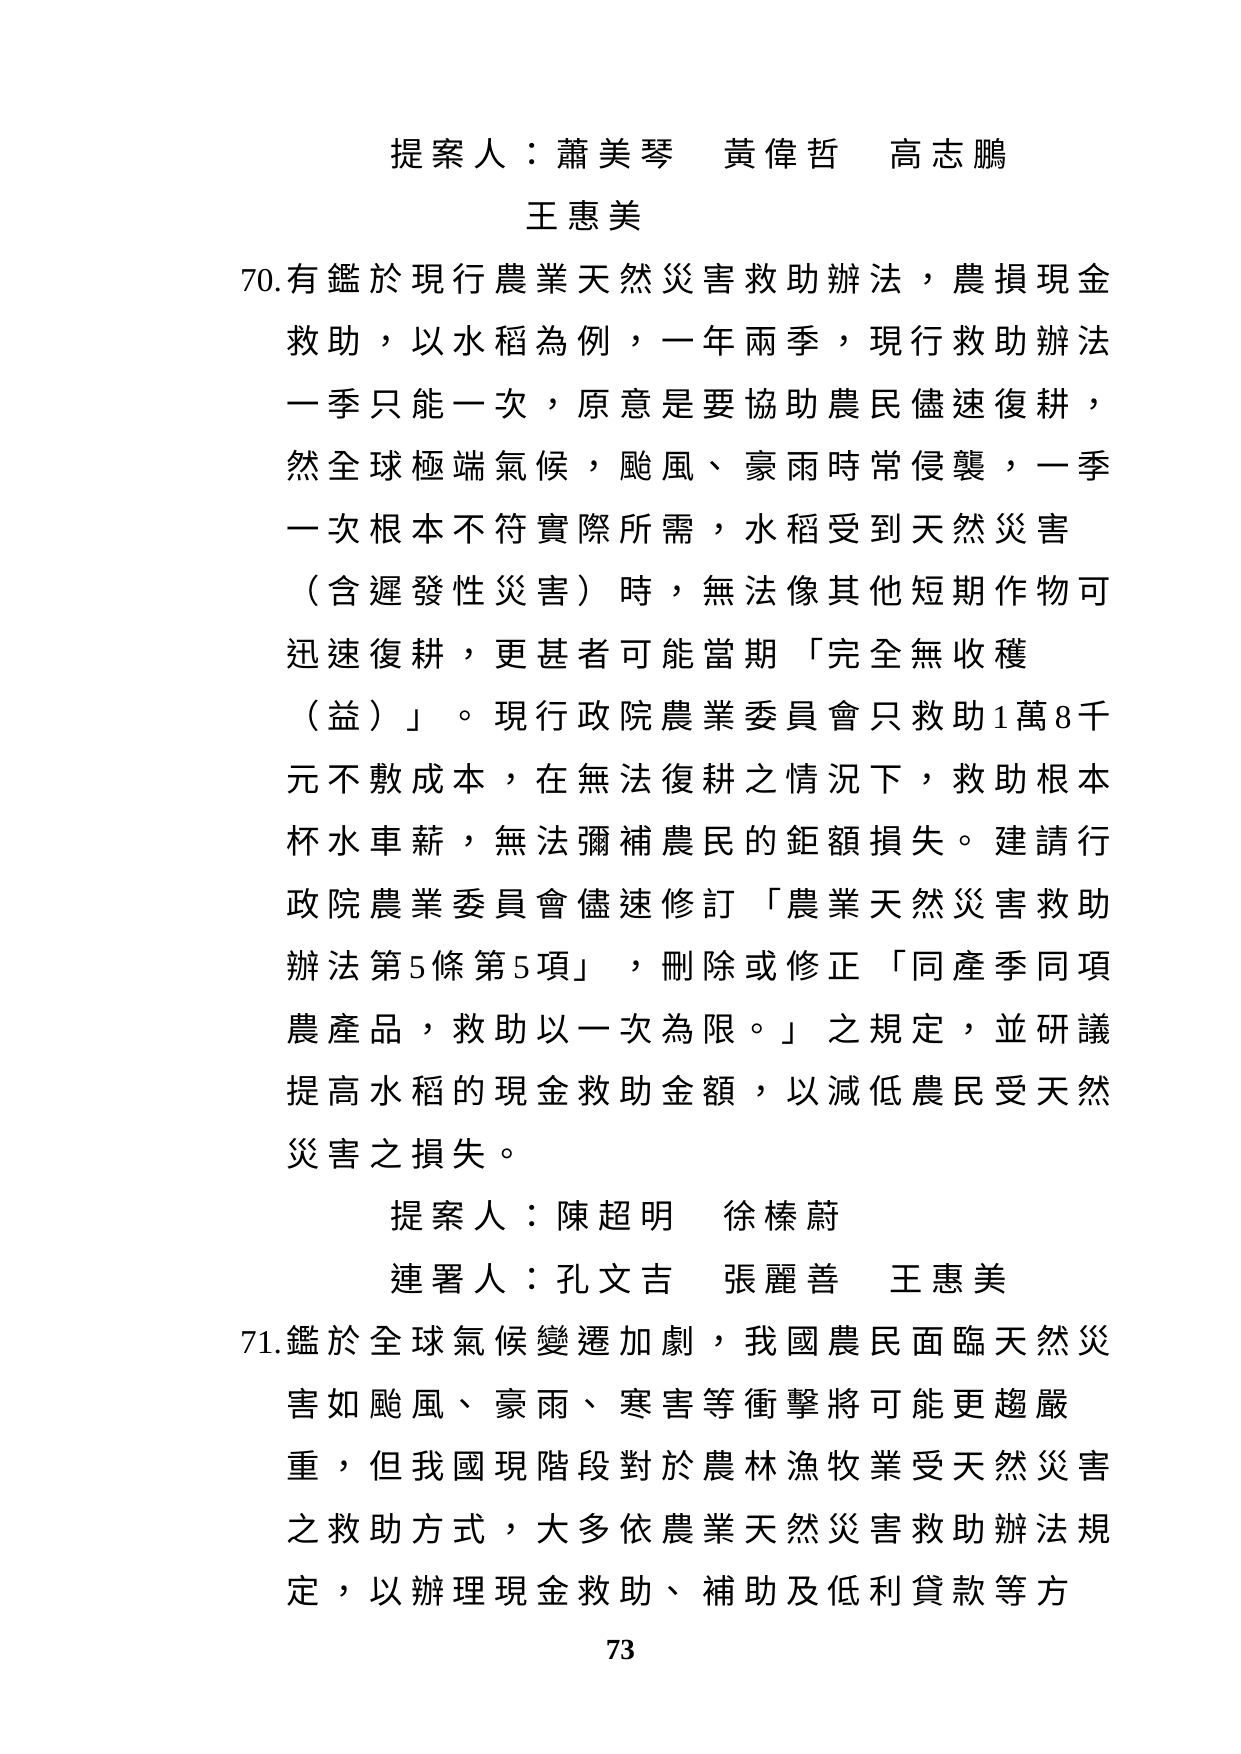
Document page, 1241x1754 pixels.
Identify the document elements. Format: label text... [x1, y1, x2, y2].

list 鑑於全球氣候變遷加劇，我國農民面臨天然災害如颱風、豪雨、寒害等衝擊將可能更趨嚴重，但我國現階段對於農林漁牧業受天然災害之救助方式，大多依農業天然災害救助辦法規定，以辦理現金救助、補助及低利貸款等方 [231, 1298, 1136, 1610]
text 提案人：陳超明 徐榛蔚 [382, 1173, 1032, 1235]
text 提案人：蕭美琴 黃偉哲 高志鵬 王惠美 [382, 110, 1032, 235]
text 連署人：孔文吉 張麗善 王惠美 [382, 1235, 1032, 1298]
list 有鑑於現行農業天然災害救助辦法，農損現金救助，以水稻為例，一年兩季，現行救助辦法一季只能一次，原意是要協助農民儘速復耕，然全球極端氣候，颱風、豪雨時常侵襲，一季一次根本不符實際所需，水稻受到天然災害（含遲發性災害）時，無法像其他短期作物可迅速復耕，更甚者可能當期「完全無收穫（益）」。現行政院農業委員會只救助1萬8千元不敷成本，在無法復耕之情況下，救助根本杯水車薪，無法彌補農民的鉅額損失。建請行政院農業委員會儘速修訂「農業天然災害救助辦法第5條第5項」，刪除或修正「同產季同項農產品，救助以一次為限。」之規定，並研議提高水稻的現金救助金額，以減低農民受天然災害之損失。 [231, 235, 1136, 1173]
